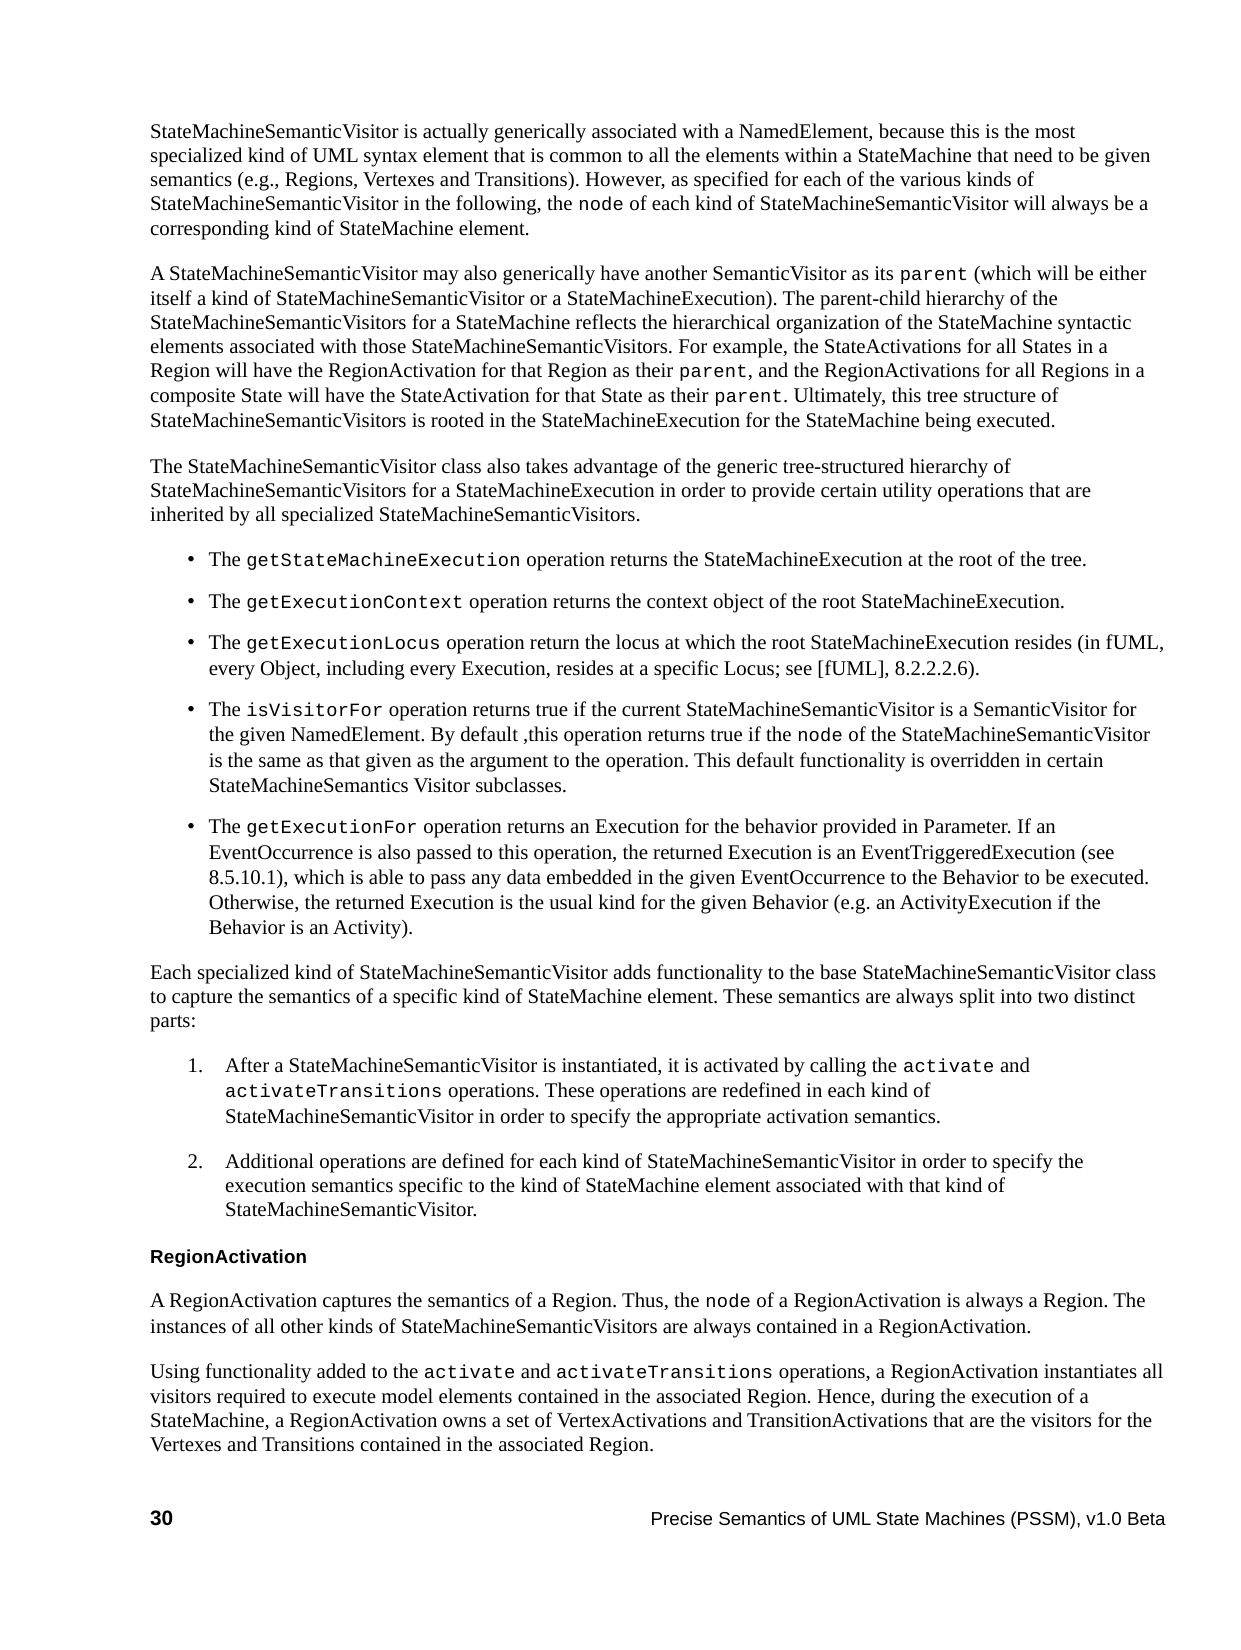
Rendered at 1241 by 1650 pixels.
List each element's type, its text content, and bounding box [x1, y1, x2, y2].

text A StateMachineSemanticVisitor may also generically have another SemanticVisitor as its parent (which will be either itself a kind of StateMachineSemanticVisitor or a StateMachineExecution). The parent-child hierarchy of the StateMachineSemanticVisitors for a StateMachine reflects the hierarchical organization of the StateMachine syntactic elements associated with those StateMachineSemanticVisitors. For example, the StateActivations for all States in a Region will have the RegionActivation for that Region as their parent, and the RegionActivations for all Regions in a composite State will have the StateActivation for that State as their parent. Ultimately, this tree structure of StateMachineSemanticVisitors is rooted in the StateMachineExecution for the StateMachine being executed. [150, 261, 1166, 432]
list The getExecutionFor operation returns an Execution for the behavior provided in Parameter. If an EventOccurrence is also passed to this operation, the returned Execution is an EventTriggeredExecution (see 8.5.10.1), which is able to pass any data embedded in the given EventOccurrence to the Behavior to be executed. Otherwise, the returned Execution is the usual kind for the given Behavior (e.g. an ActivityExecution if the Behavior is an Activity). [187, 814, 1166, 939]
list The getExecutionContext operation returns the context object of the root StateMachineExecution. [187, 588, 1166, 614]
list Additional operations are defined for each kind of StateMachineSemanticVisitor in order to specify the execution semantics specific to the kind of StateMachine element associated with that kind of StateMachineSemanticVisitor. [187, 1149, 1166, 1221]
text StateMachineSemanticVisitor is actually generically associated with a NamedElement, because this is the most specialized kind of UML syntax element that is common to all the elements within a StateMachine that need to be given semantics (e.g., Regions, Vertexes and Transitions). However, as specified for each of the various kinds of StateMachineSemanticVisitor in the following, the node of each kind of StateMachineSemanticVisitor will always be a corresponding kind of StateMachine element. [150, 118, 1166, 240]
text Each specialized kind of StateMachineSemanticVisitor adds functionality to the base StateMachineSemanticVisitor class to capture the semantics of a specific kind of StateMachine element. These semantics are always split into two distinct parts: [150, 960, 1166, 1032]
text A RegionActivation captures the semantics of a Region. Thus, the node of a RegionActivation is always a Region. The instances of all other kinds of StateMachineSemanticVisitors are always contained in a RegionActivation. [150, 1288, 1166, 1338]
text Using functionality added to the activate and activateTransitions operations, a RegionActivation instantiates all visitors required to execute model elements contained in the associated Region. Hence, during the execution of a StateMachine, a RegionActivation owns a set of VertexActivations and TransitionActivations that are the visitors for the Vertexes and Transitions contained in the associated Region. [150, 1359, 1166, 1456]
text The StateMachineSemanticVisitor class also takes advantage of the generic tree-structured hierarchy of StateMachineSemanticVisitors for a StateMachineExecution in order to provide certain utility operations that are inherited by all specialized StateMachineSemanticVisitors. [150, 453, 1166, 526]
list After a StateMachineSemanticVisitor is instantiated, it is activated by calling the activate and activateTransitions operations. These operations are redefined in each kind of StateMachineSemanticVisitor in order to specify the appropriate activation semantics. [187, 1053, 1166, 1128]
list The getExecutionLocus operation return the locus at which the root StateMachineExecution resides (in fUML, every Object, including every Execution, resides at a specific Locus; see [fUML], 8.2.2.2.6). [187, 630, 1166, 680]
list The getStateMachineExecution operation returns the StateMachineExecution at the root of the tree. [187, 547, 1166, 572]
list The isVisitorFor operation returns true if the current StateMachineSemanticVisitor is a SemanticVisitor for the given NamedElement. By default ,this operation returns true if the node of the StateMachineSemanticVisitor is the same as that given as the argument to the operation. This default functionality is overridden in certain StateMachineSemantics Visitor subclasses. [187, 697, 1166, 797]
subtitle RegionActivation [150, 1246, 1166, 1267]
